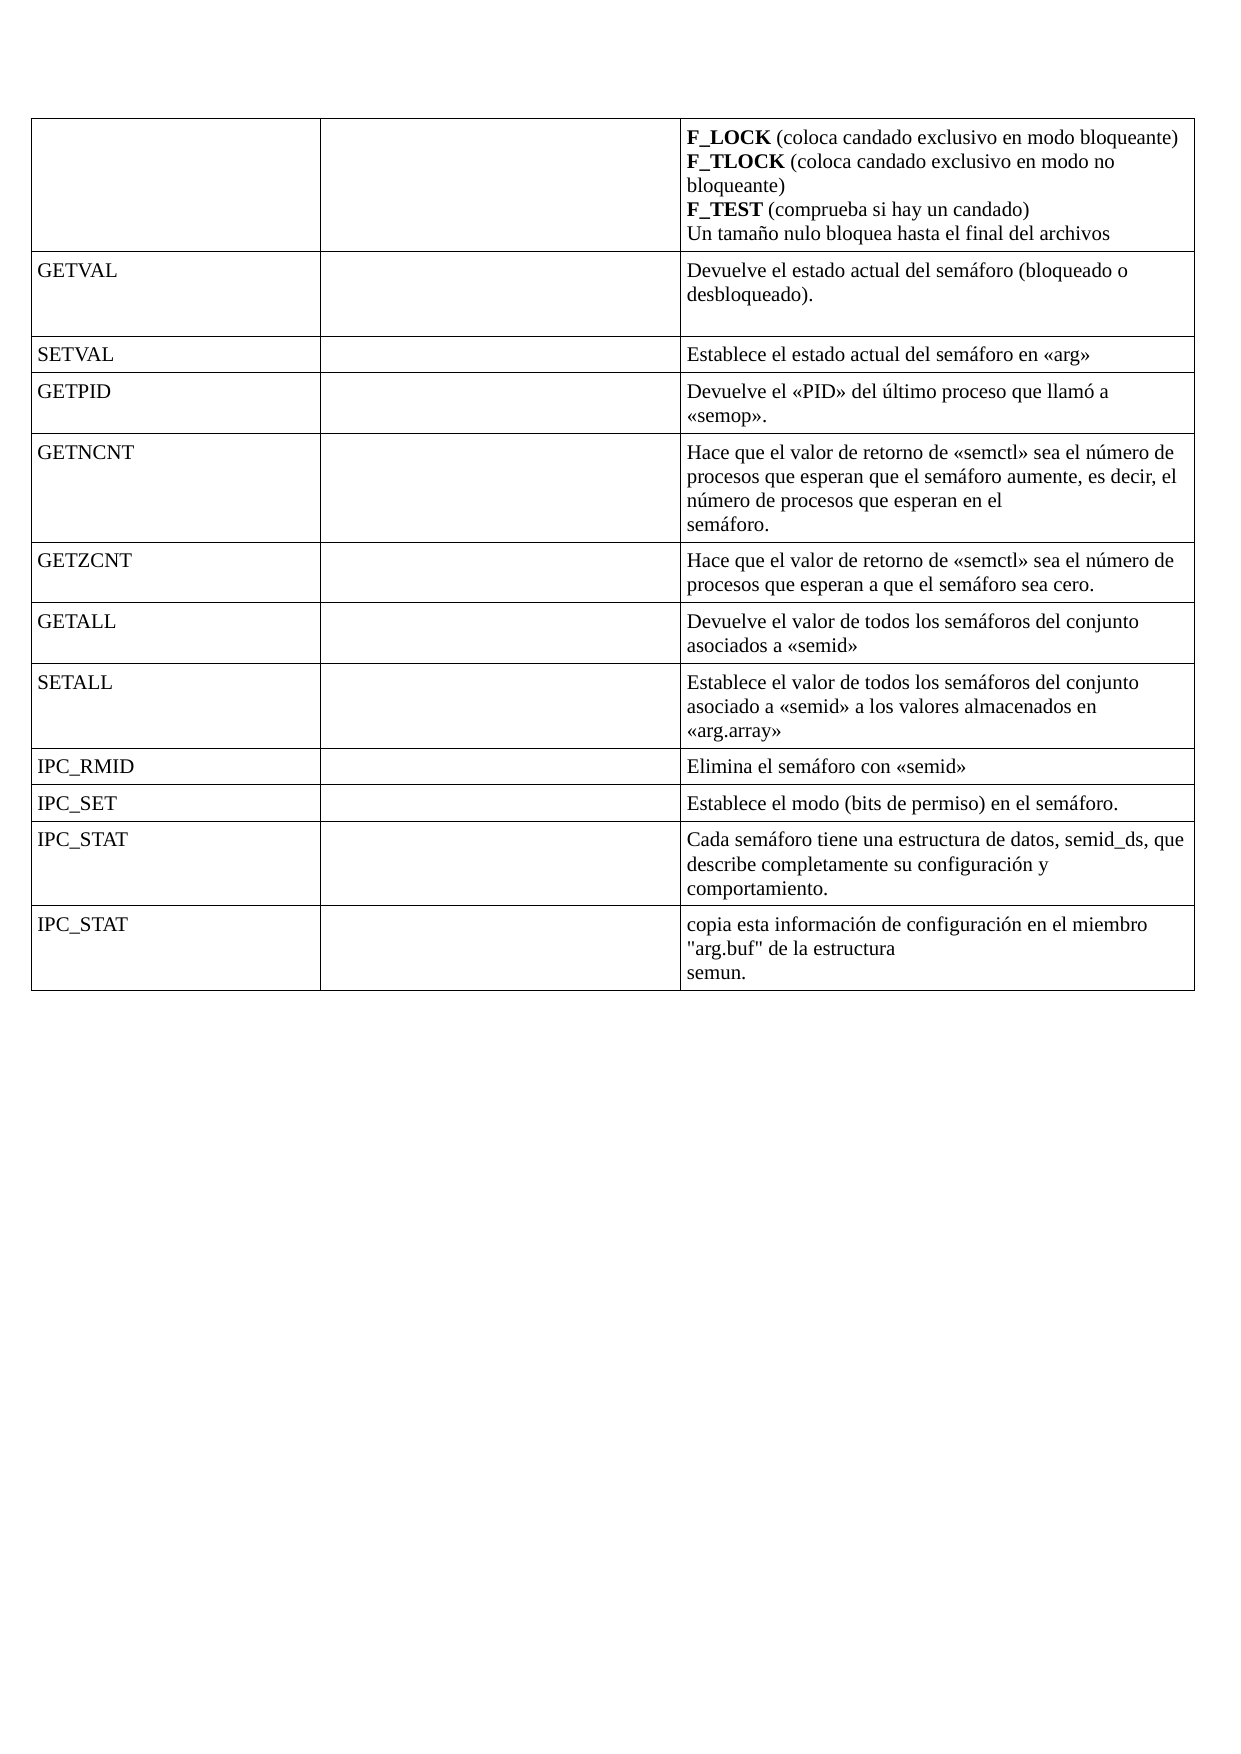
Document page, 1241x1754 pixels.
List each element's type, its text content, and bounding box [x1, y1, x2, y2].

table_cell GETPID [32, 373, 320, 433]
table_cell GETALL [32, 603, 320, 663]
table_cell [321, 252, 680, 336]
table_cell [321, 664, 680, 747]
table_cell GETNCNT [32, 434, 320, 542]
table_cell [321, 434, 680, 542]
table_cell [321, 785, 680, 821]
table_cell IPC_RMID [32, 749, 320, 784]
table_cell IPC_STAT [32, 906, 320, 990]
table_cell GETVAL [32, 252, 320, 336]
table_cell [321, 543, 680, 602]
table_cell [321, 337, 680, 372]
table_cell [321, 749, 680, 784]
table_cell SETVAL [32, 337, 320, 372]
table_cell [321, 603, 680, 663]
table_cell [321, 822, 680, 905]
table_cell F_LOCK (coloca candado exclusivo en modo bloqueante) F_TLOCK (coloca candado exclusivo en modo no bloqueante) F_TEST (comprueba si hay un candado) Un tamaño nulo bloquea hasta el final del archivos [681, 119, 1194, 251]
table_cell Devuelve el «PID» del último proceso que llamó a «semop». [681, 373, 1194, 433]
table_cell SETALL [32, 664, 320, 747]
table_cell Elimina el semáforo con «semid» [681, 749, 1194, 784]
table_cell Establece el modo (bits de permiso) en el semáforo. [681, 785, 1194, 821]
table_cell Devuelve el estado actual del semáforo (bloqueado o desbloqueado). [681, 252, 1194, 336]
table_cell [32, 119, 320, 251]
table_cell copia esta información de configuración en el miembro "arg.buf" de la estructura semun. [681, 906, 1194, 990]
table_cell [321, 373, 680, 433]
table_cell IPC_SET [32, 785, 320, 821]
table_cell IPC_STAT [32, 822, 320, 905]
table_cell [321, 906, 680, 990]
table_cell GETZCNT [32, 543, 320, 602]
table_cell Establece el valor de todos los semáforos del conjunto asociado a «semid» a los valores almacenados en «arg.array» [681, 664, 1194, 747]
table_cell Devuelve el valor de todos los semáforos del conjunto asociados a «semid» [681, 603, 1194, 663]
table_cell Cada semáforo tiene una estructura de datos, semid_ds, que describe completamente su configuración y comportamiento. [681, 822, 1194, 905]
table_cell Establece el estado actual del semáforo en «arg» [681, 337, 1194, 372]
table_cell [321, 119, 680, 251]
table_cell Hace que el valor de retorno de «semctl» sea el número de procesos que esperan a que el semáforo sea cero. [681, 543, 1194, 602]
table_cell Hace que el valor de retorno de «semctl» sea el número de procesos que esperan que el semáforo aumente, es decir, el número de procesos que esperan en el semáforo. [681, 434, 1194, 542]
